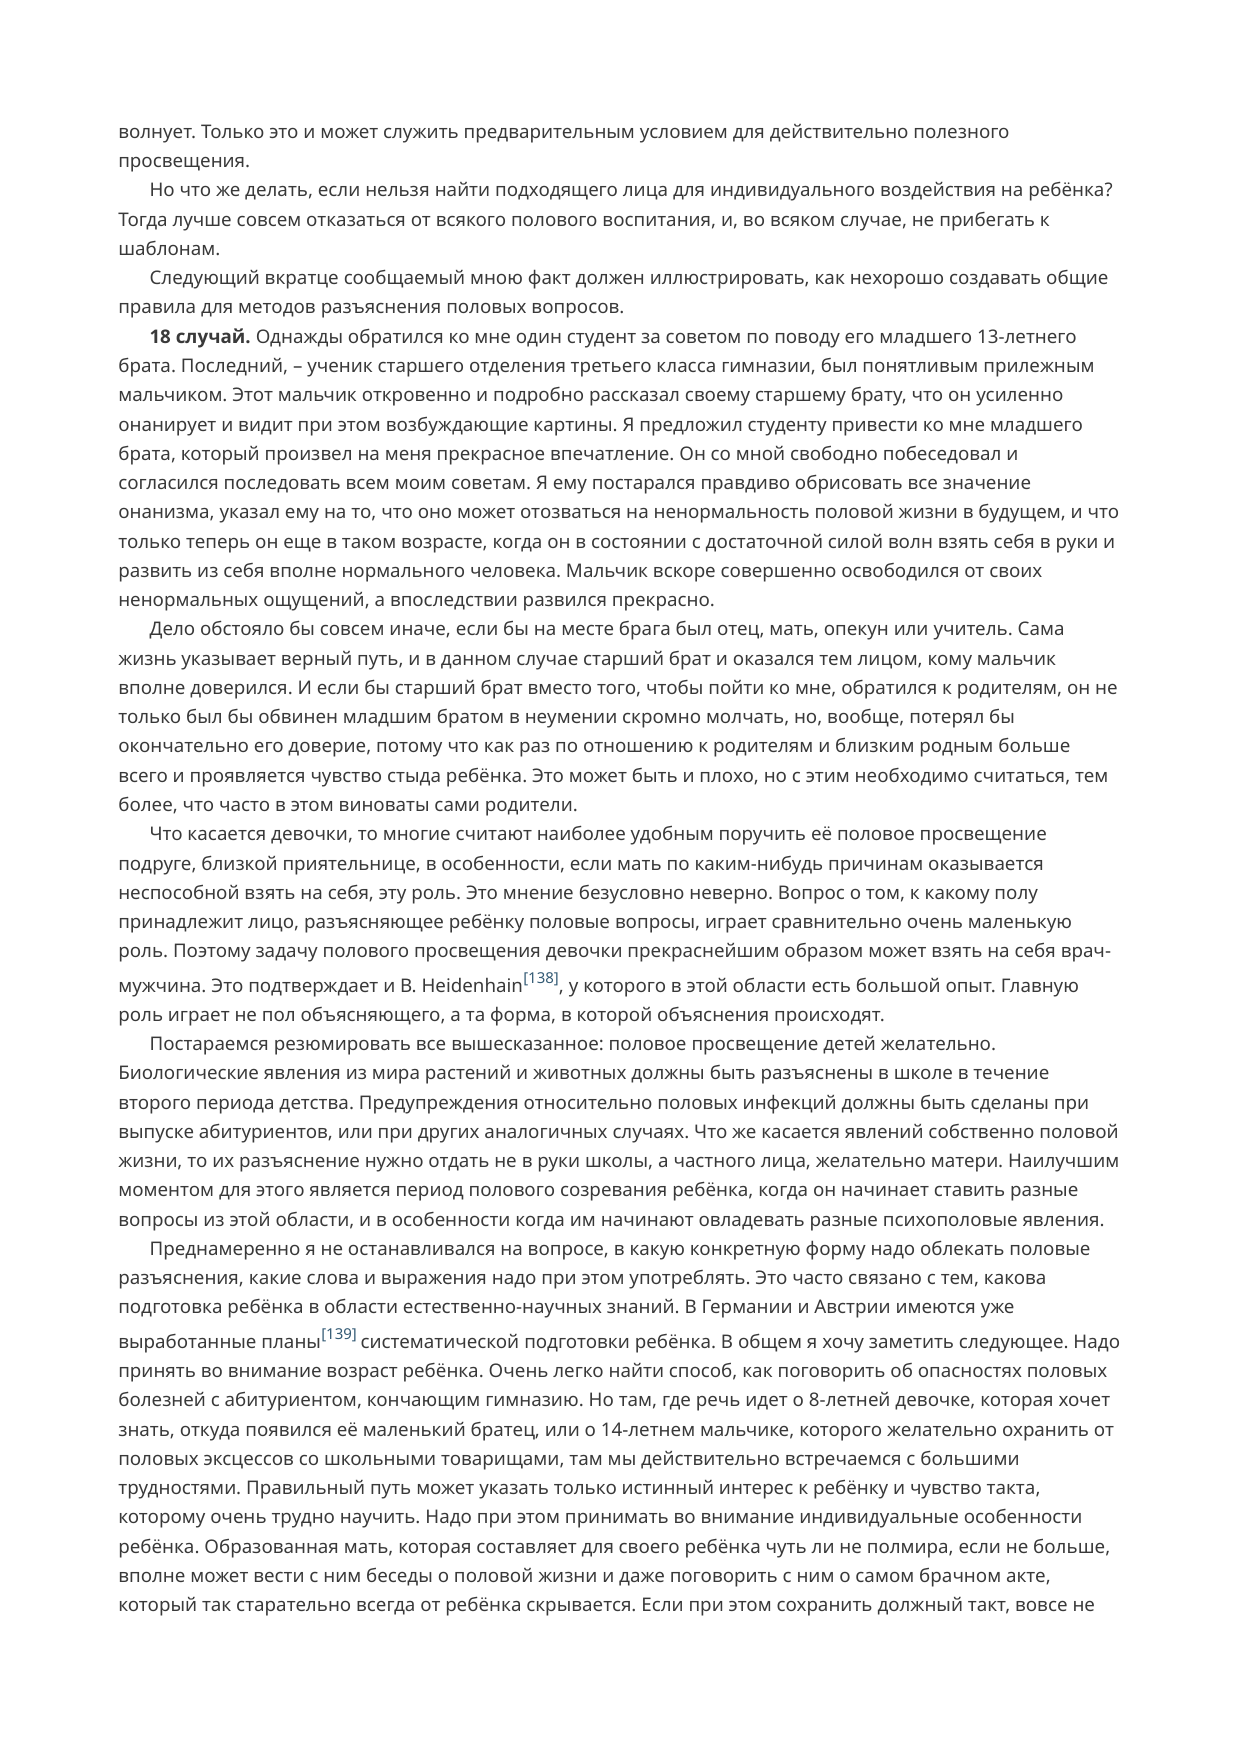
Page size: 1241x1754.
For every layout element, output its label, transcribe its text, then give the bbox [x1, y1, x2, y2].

text 18 случай. Однажды обратился ко мне один студент за советом по поводу его младшего 13-летнего брата. Последний, – ученик старшего отделения третьего класса гимназии, был понятливым прилежным мальчиком. Этот мальчик откровенно и подробно рассказал своему старшему брату, что он усиленно онанирует и видит при этом возбуждающие картины. Я предложил студенту привести ко мне младшего брата, который произвел на меня прекрасное впечатление. Он со мной свободно побеседовал и согласился последовать всем моим советам. Я ему постарался правдиво обрисовать все значение онанизма, указал ему на то, что оно может отозваться на ненормальность половой жизни в будущем, и что только теперь он еще в таком возрасте, когда он в состоянии с достаточной силой волн взять себя в руки и развить из себя вполне нормального человека. Мальчик вскоре совершенно освободился от своих ненормальных ощущений, а впоследствии развился прекрасно. [118, 323, 1122, 612]
text Дело обстояло бы совсем иначе, если бы на месте брага был отец, мать, опекун или учитель. Сама жизнь указывает верный путь, и в данном случае старший брат и оказался тем лицом, кому мальчик вполне доверился. И если бы старший брат вместо того, чтобы пойти ко мне, обратился к родителям, он не только был бы обвинен младшим братом в неумении скромно молчать, но, вообще, потерял бы окончательно его доверие, потому что как раз по отношению к родителям и близким родным больше всего и проявляется чувство стыда ребёнка. Это может быть и плохо, но с этим необходимо считаться, тем более, что часто в этом виноваты сами родители. [118, 616, 1122, 817]
text Что касается девочки, то многие считают наиболее удобным поручить её половое просвещение подруге, близкой приятельнице, в особенности, если мать по каким-нибудь причинам оказывается неспособной взять на себя, эту роль. Это мнение безусловно неверно. Вопрос о том, к какому полу принадлежит лицо, разъясняющее ребёнку половые вопросы, играет сравнительно очень маленькую роль. Поэтому задачу полового просвещения девочки прекраснейшим образом может взять на себя врач-мужчина. Это подтверждает и В. Heidenhain[138], у которого в этой области есть большой опыт. Главную роль играет не пол объясняющего, а та форма, в которой объяснения происходят. [118, 821, 1122, 1027]
text Постараемся резюмировать все вышесказанное: половое просвещение детей желательно. Биологические явления из мира растений и животных должны быть разъяснены в школе в течение второго периода детства. Предупреждения относительно половых инфекций должны быть сделаны при выпуске абитуриентов, или при других аналогичных случаях. Что же касается явлений собственно половой жизни, то их разъяснение нужно отдать не в руки школы, а частного лица, желательно матери. Наилучшим моментом для этого является период полового созревания ребёнка, когда он начинает ставить разные вопросы из этой области, и в особенности когда им начинают овладевать разные психополовые явления. [118, 1030, 1122, 1232]
text Преднамеренно я не останавливался на вопросе, в какую конкретную форму надо облекать половые разъяснения, какие слова и выражения надо при этом употреблять. Это часто связано с тем, какова подготовка ребёнка в области естественно-научных знаний. В Германии и Австрии имеются уже выработанные планы[139] систематической подготовки ребёнка. В общем я хочу заметить следующее. Надо принять во внимание возраст ребёнка. Очень легко найти способ, как поговорить об опасностях половых болезней с абитуриентом, кончающим гимназию. Но там, где речь идет о 8-летней девочке, которая хочет знать, откуда появился её маленький братец, или о 14-летнем мальчике, которого желательно охранить от половых эксцессов со школьными товарищами, там мы действительно встречаемся с большими трудностями. Правильный путь может указать только истинный интерес к ребёнку и чувство такта, которому очень трудно научить. Надо при этом принимать во внимание индивидуальные особенности ребёнка. Образованная мать, которая составляет для своего ребёнка чуть ли не полмира, если не больше, вполне может вести с ним беседы о половой жизни и даже поговорить с ним о самом брачном акте, который так старательно всегда от ребёнка скрывается. Если при этом сохранить должный такт, вовсе не [118, 1235, 1122, 1617]
text волнует. Только это и может служить предварительным условием для действительно полезного просвещения. [118, 118, 1122, 173]
text Следующий вкратце сообщаемый мною факт должен иллюстрировать, как нехорошо создавать общие правила для методов разъяснения половых вопросов. [118, 264, 1122, 319]
text Но что же делать, если нельзя найти подходящего лица для индивидуального воздействия на ребёнка? Тогда лучше совсем отказаться от всякого полового воспитания, и, во всяком случае, не прибегать к шаблонам. [118, 177, 1122, 261]
